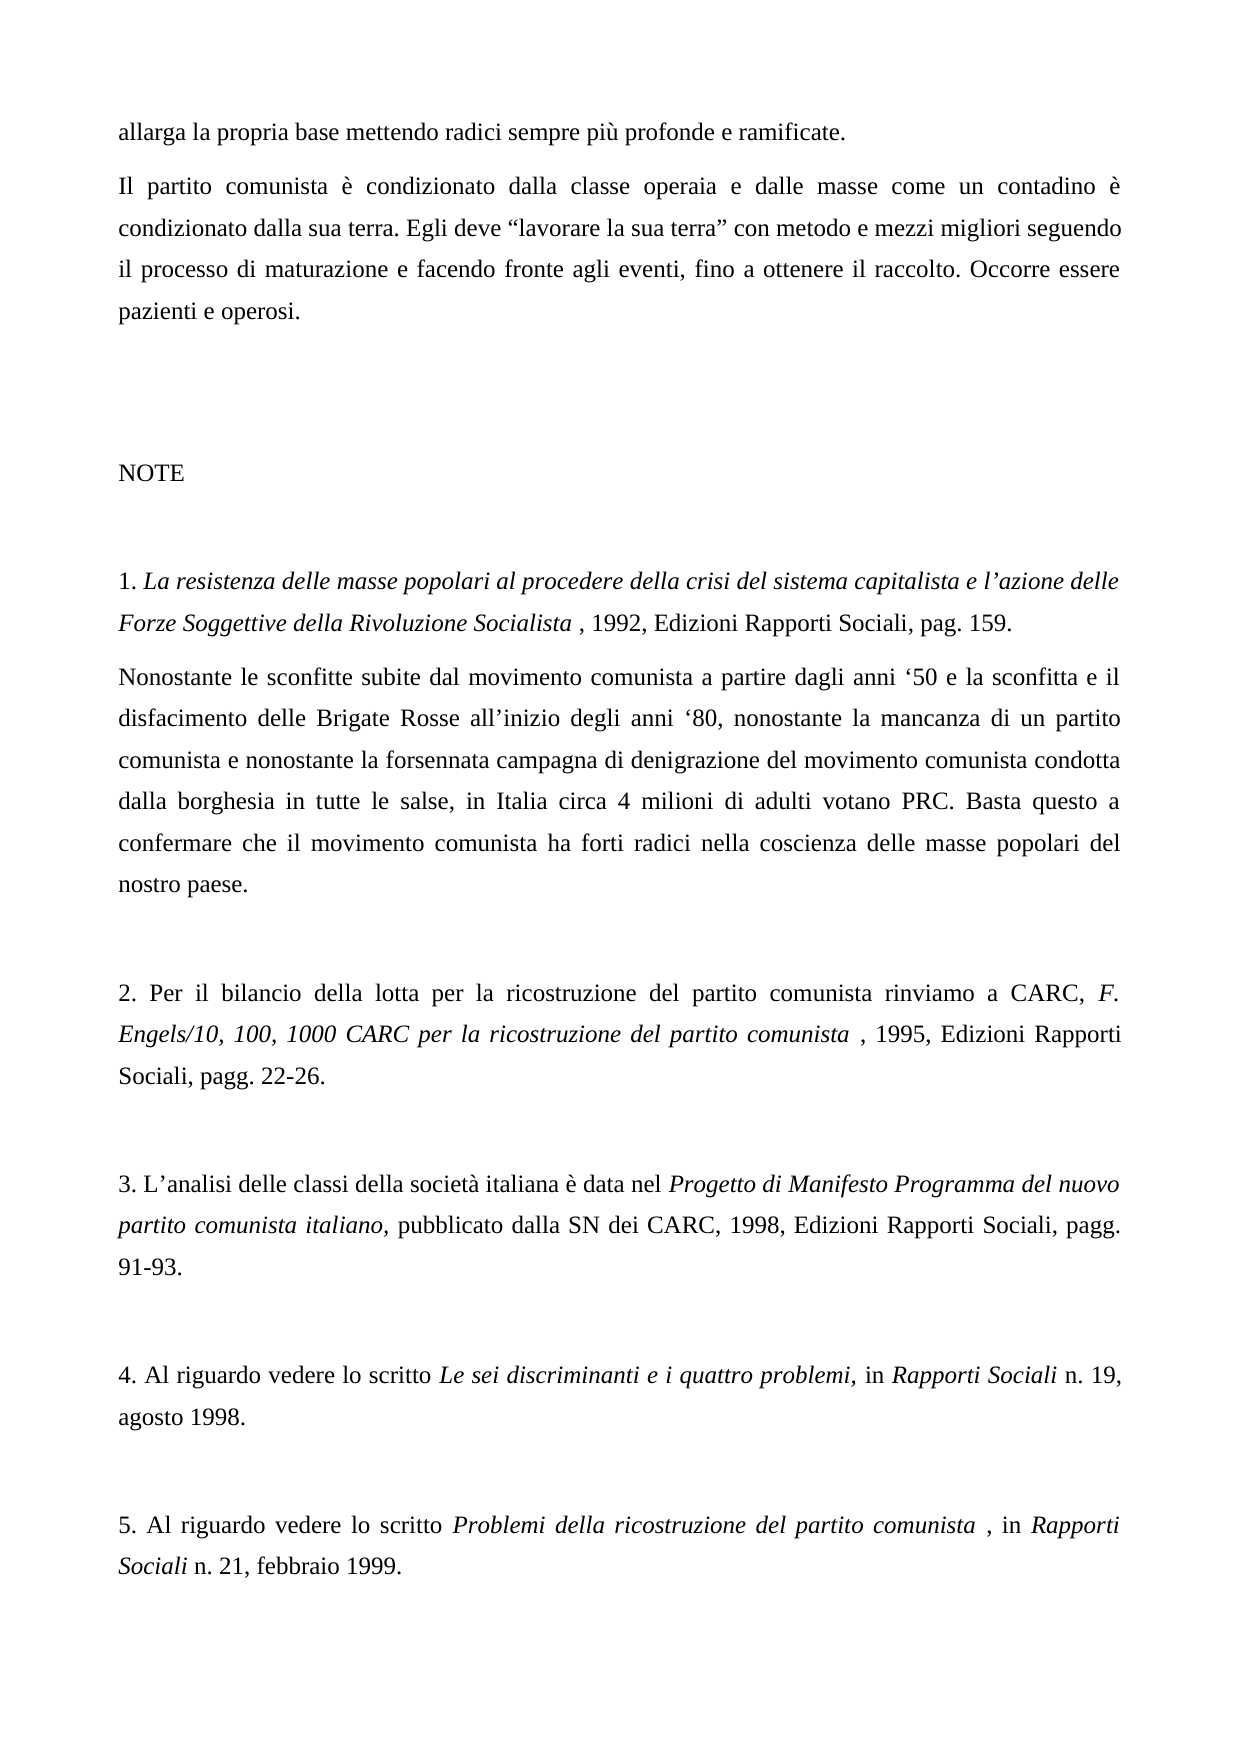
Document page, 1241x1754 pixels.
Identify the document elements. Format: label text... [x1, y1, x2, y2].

text 2. Per il bilancio della lotta per la ricostruzione del partito comunista rinviamo a CARC, F. Engels/10, 100, 1000 CARC per la ricostruzione del partito comunista , 1995, Edizioni Rapporti Sociali, pagg. 22-26. [118, 979, 1122, 1089]
text Il partito comunista è condizionato dalla classe operaia e dalle masse come un contadino è condizionato dalla sua terra. Egli deve “lavorare la sua terra” con metodo e mezzi migliori seguendo il processo di maturazione e facendo fronte agli eventi, fino a ottenere il raccolto. Occorre essere pazienti e operosi. [118, 172, 1122, 324]
text 3. L’analisi delle classi della società italiana è data nel Progetto di Manifesto Programma del nuovo partito comunista italiano, pubblicato dalla SN dei CARC, 1998, Edizioni Rapporti Sociali, pagg. 91-93. [118, 1170, 1122, 1281]
text Nonostante le sconfitte subite dal movimento comunista a partire dagli anni ‘50 e la sconfitta e il disfacimento delle Brigate Rosse all’inizio degli anni ‘80, nonostante la mancanza di un partito comunista e nonostante la forsennata campagna di denigrazione del movimento comunista condotta dalla borghesia in tutte le salse, in Italia circa 4 milioni di adulti votano PRC. Basta questo a confermare che il movimento comunista ha forti radici nella coscienza delle masse popolari del nostro paese. [118, 663, 1122, 898]
text 4. Al riguardo vedere lo scritto Le sei discriminanti e i quattro problemi, in Rapporti Sociali n. 19, agosto 1998. [118, 1361, 1122, 1431]
text allarga la propria base mettendo radici sempre più profonde e ramificate. [118, 118, 1122, 146]
text 5. Al riguardo vedere lo scritto Problemi della ricostruzione del partito comunista , in Rapporti Sociali n. 21, febbraio 1999. [118, 1511, 1122, 1580]
text NOTE [118, 459, 1122, 487]
text 1. La resistenza delle masse popolari al procedere della crisi del sistema capitalista e l’azione delle Forze Soggettive della Rivoluzione Socialista , 1992, Edizioni Rapporti Sociali, pag. 159. [118, 567, 1122, 636]
